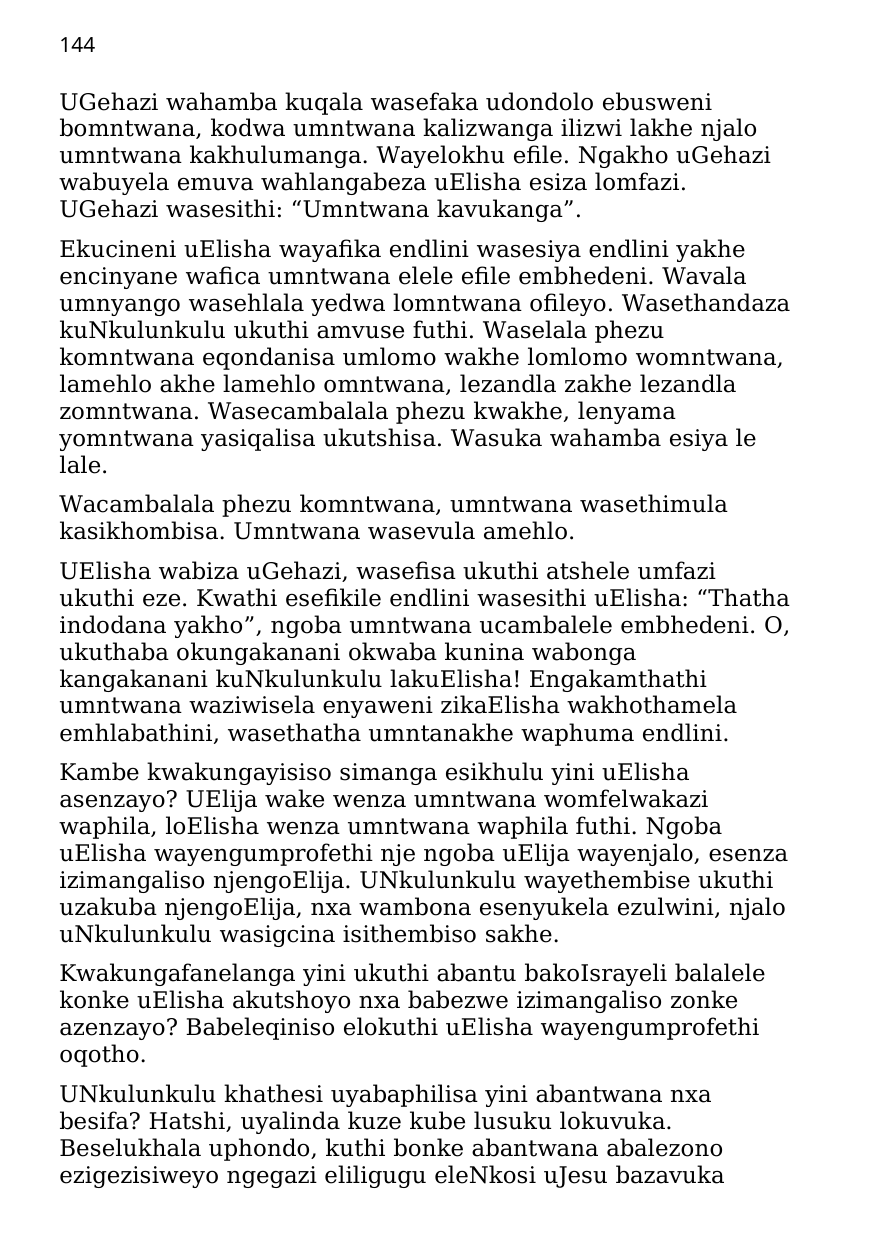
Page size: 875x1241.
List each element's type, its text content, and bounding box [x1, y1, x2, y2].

text Wacambalala phezu komntwana, umntwana wasethimula kasikhombisa. Umntwana wasevula amehlo. [59, 491, 791, 545]
text UElisha wabiza uGehazi, wasefisa ukuthi atshele umfazi ukuthi eze. Kwathi esefikile endlini wasesithi uElisha: “Thatha indodana yakho”, ngoba umntwana ucambalele embhedeni. O, ukuthaba okungakanani okwaba kunina wabonga kangakanani kuNkulunkulu lakuElisha! Engakamthathi umntwana waziwisela enyaweni zikaElisha wakhothamela emhlabathini, wasethatha umntanakhe waphuma endlini. [59, 558, 791, 746]
text Kwakungafanelanga yini ukuthi abantu bakoIsrayeli balalele konke uElisha akutshoyo nxa babezwe izimangaliso zonke azenzayo? Babeleqiniso elokuthi uElisha wayengumprofethi oqotho. [59, 960, 791, 1068]
text Ekucineni uElisha wayafika endlini wasesiya endlini yakhe encinyane wafica umntwana elele efile embhedeni. Wavala umnyango wasehlala yedwa lomntwana ofileyo. Wasethandaza kuNkulunkulu ukuthi amvuse futhi. Waselala phezu komntwana eqondanisa umlomo wakhe lomlomo womntwana, lamehlo akhe lamehlo omntwana, lezandla zakhe lezandla zomntwana. Wasecambalala phezu kwakhe, lenyama yomntwana yasiqalisa ukutshisa. Wasuka wahamba esiya le lale. [59, 236, 791, 479]
text UNkulunkulu khathesi uyabaphilisa yini abantwana nxa besifa? Hatshi, uyalinda kuze kube lusuku lokuvuka. Beselukhala uphondo, kuthi bonke abantwana abalezono ezigezisiweyo ngegazi eliligugu eleNkosi uJesu bazavuka [59, 1081, 791, 1189]
text UGehazi wahamba kuqala wasefaka udondolo ebusweni bomntwana, kodwa umntwana kalizwanga ilizwi lakhe njalo umntwana kakhulumanga. Wayelokhu efile. Ngakho uGehazi wabuyela emuva wahlangabeza uElisha esiza lomfazi. UGehazi wasesithi: “Umntwana kavukanga”. [59, 88, 791, 223]
text Kambe kwakungayisiso simanga esikhulu yini uElisha asenzayo? UElija wake wenza umntwana womfelwakazi waphila, loElisha wenza umntwana waphila futhi. Ngoba uElisha wayengumprofethi nje ngoba uElija wayenjalo, esenza izimangaliso njengoElija. UNkulunkulu wayethembise ukuthi uzakuba njengoElija, nxa wambona esenyukela ezulwini, njalo uNkulunkulu wasigcina isithembiso sakhe. [59, 759, 791, 948]
